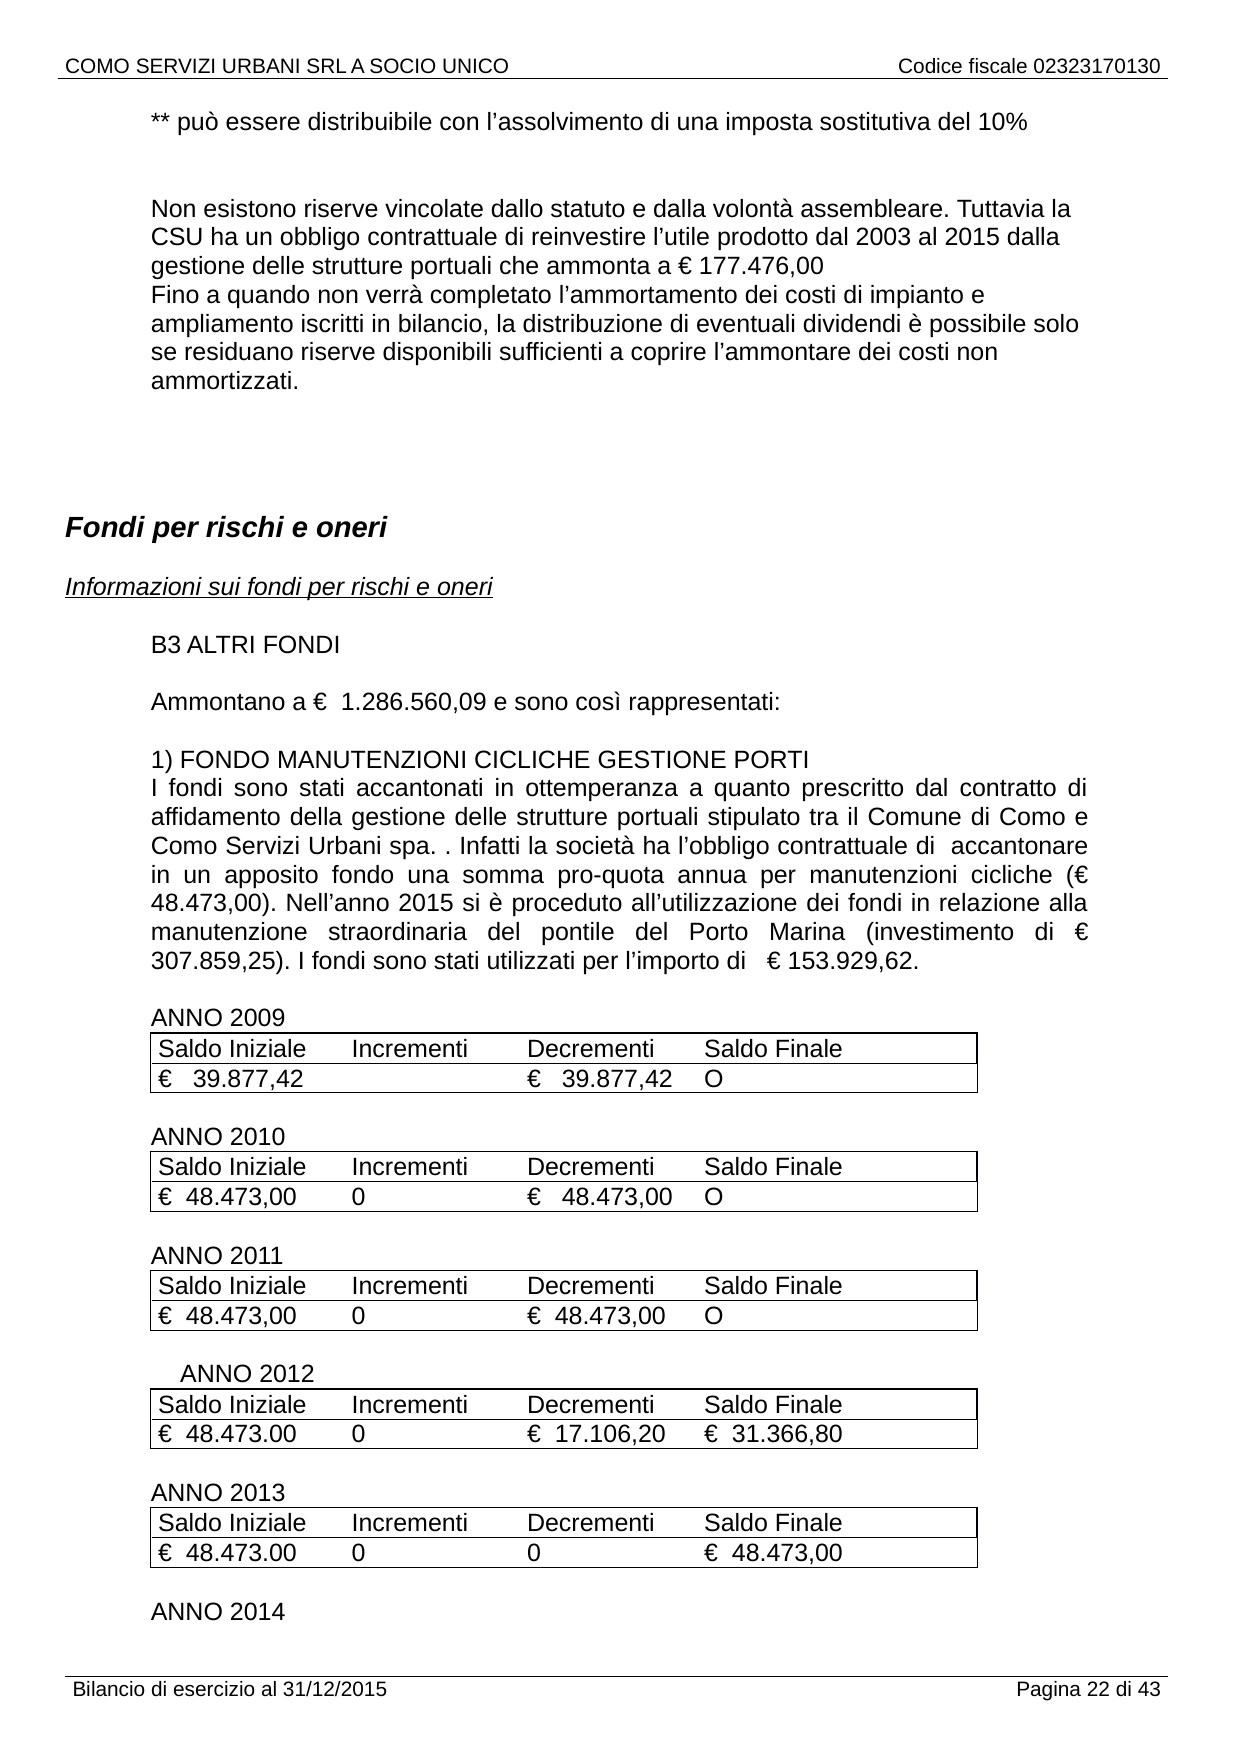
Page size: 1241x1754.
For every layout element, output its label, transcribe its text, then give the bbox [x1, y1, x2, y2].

table_header Decrementi [520, 1034, 697, 1062]
table_cell € 48.473.00 [151, 1538, 344, 1567]
table_header Saldo Iniziale [151, 1390, 344, 1418]
table_header Saldo Finale [697, 1152, 976, 1181]
table_cell 0 [344, 1538, 519, 1567]
table_cell € 17.106,20 [520, 1420, 697, 1448]
table_cell O [697, 1064, 977, 1092]
table_header Incrementi [344, 1152, 519, 1181]
table_header Saldo Finale [697, 1508, 976, 1537]
table_cell € 48.473,00 [520, 1182, 697, 1211]
table_header Saldo Finale [697, 1271, 976, 1300]
table_cell € 48.473,00 [151, 1182, 344, 1211]
table_header Decrementi [520, 1271, 697, 1300]
table_header Saldo Finale [697, 1034, 976, 1062]
table_header B3 ALTRI FONDI Ammontano a € 1.286.560,09 e sono così rappresentati: 1) FONDO MANUTENZIONI CICLICHE GESTIONE PORTI I fondi sono stati accantonati in ottemperanza a quanto prescritto dal contratto di affidamento della gestione delle strutture portuali stipulato tra il Comune di Como e Como Servizi Urbani spa. . Infatti la società ha l’obbligo contrattuale di accantonare in un apposito fondo una somma pro-quota annua per manutenzioni cicliche (€ 48.473,00). Nell’anno 2015 si è proceduto all’utilizzazione dei fondi in relazione alla manutenzione straordinaria del pontile del Porto Marina (investimento di € 307.859,25). I fondi sono stati utilizzati per l’importo di € 153.929,62. ANNO 2009 ANNO 2010 ANNO 2011 ANNO 2012 ANNO 2013 ANNO 2014 [143, 630, 1097, 1625]
table_cell € 48.473,00 [697, 1538, 977, 1567]
table_header Incrementi [344, 1508, 519, 1537]
table_cell 0 [344, 1301, 519, 1329]
table_header ** può essere distribuibile con l’assolvimento di una imposta sostitutiva del 10% Non esistono riserve vincolate dallo statuto e dalla volontà assembleare. Tuttavia la CSU ha un obbligo contrattuale di reinvestire l’utile prodotto dal 2003 al 2015 dalla gestione delle strutture portuali che ammonta a € 177.476,00 Fino a quando non verrà completato l’ammortamento dei costi di impianto e ampliamento iscritti in bilancio, la distribuzione di eventuali dividendi è possibile solo se residuano riserve disponibili sufficienti a coprire l’ammontare dei costi non ammortizzati. [143, 108, 1097, 452]
table_header Incrementi [344, 1390, 519, 1418]
table_cell € 48.473,00 [520, 1301, 697, 1329]
text Informazioni sui fondi per rischi e oneri [65, 572, 1175, 601]
table_cell € 48.473,00 [151, 1301, 344, 1329]
table_header Decrementi [520, 1508, 697, 1537]
table_header Incrementi [344, 1271, 519, 1300]
table_cell [344, 1064, 519, 1092]
table_header Decrementi [520, 1152, 697, 1181]
text Fondi per rischi e oneri [65, 510, 1175, 543]
table_header Saldo Finale [697, 1390, 976, 1418]
table_cell € 48.473.00 [151, 1420, 344, 1448]
table_header Saldo Iniziale [151, 1152, 344, 1181]
table_cell 0 [344, 1420, 519, 1448]
table_cell € 31.366,80 [697, 1420, 977, 1448]
table_cell 0 [344, 1182, 519, 1211]
table_header Decrementi [520, 1390, 697, 1418]
table_cell O [697, 1301, 977, 1329]
table_header Saldo Iniziale [151, 1508, 344, 1537]
table_cell 0 [520, 1538, 697, 1567]
table_header Saldo Iniziale [151, 1034, 344, 1062]
table_cell O [697, 1182, 977, 1211]
table_header Saldo Iniziale [151, 1271, 344, 1300]
table_cell € 39.877,42 [151, 1064, 344, 1092]
table_cell € 39.877,42 [520, 1064, 697, 1092]
table_header Incrementi [344, 1034, 519, 1062]
